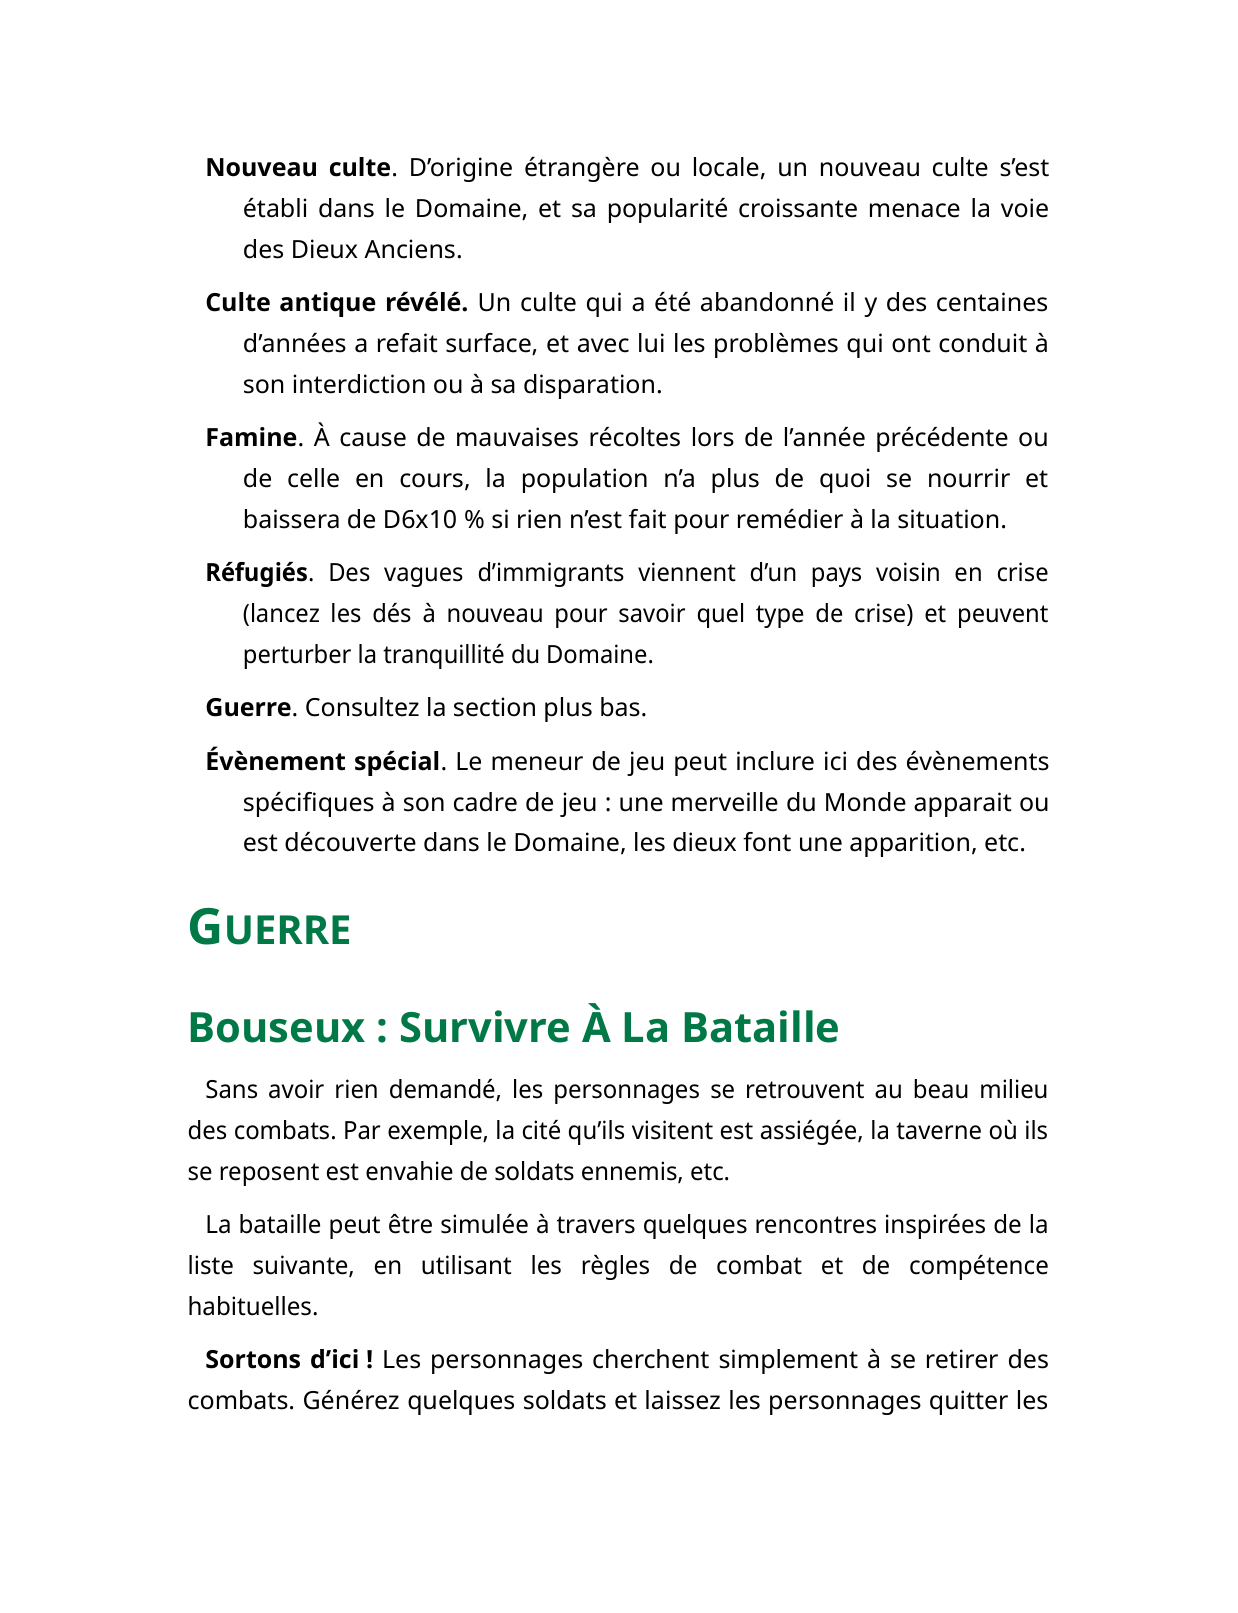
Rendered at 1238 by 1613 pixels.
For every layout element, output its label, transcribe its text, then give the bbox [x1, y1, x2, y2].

text Famine. À cause de mauvaises récoltes lors de l’année précédente ou de celle en cours, la population n’a plus de quoi se nourrir et baissera de D6x10 % si rien n’est fait pour remédier à la situation. [205, 420, 1050, 536]
text Sans avoir rien demandé, les personnages se retrouvent au beau milieu des combats. Par exemple, la cité qu’ils visitent est assiégée, la taverne où ils se reposent est envahie de soldats ennemis, etc. [187, 1072, 1050, 1188]
text Sortons d’ici ! Les personnages cherchent simplement à se retirer des combats. Générez quelques soldats et laissez les personnages quitter les [187, 1342, 1050, 1417]
text Réfugiés. Des vagues d’immigrants viennent d’un pays voisin en crise (lancez les dés à nouveau pour savoir quel type de crise) et peuvent perturber la tranquillité du Domaine. [205, 555, 1050, 671]
text Bouseux : Survivre À La Bataille [187, 997, 1050, 1054]
text Évènement spécial. Le meneur de jeu peut inclure ici des évènements spécifiques à son cadre de jeu : une merveille du Monde apparait ou est découverte dans le Domaine, les dieux font une apparition, etc. [205, 743, 1050, 859]
text Nouveau culte. D’origine étrangère ou locale, un nouveau culte s’est établi dans le Domaine, et sa popularité croissante menace la voie des Dieux Anciens. [205, 150, 1050, 266]
subtitle Guerre [187, 891, 1050, 959]
text Guerre. Consultez la section plus bas. [205, 690, 1050, 724]
text Culte antique révélé. Un culte qui a été abandonné il y des centaines d’années a refait surface, et avec lui les problèmes qui ont conduit à son interdiction ou à sa disparation. [205, 285, 1050, 401]
text La bataille peut être simulée à travers quelques rencontres inspirées de la liste suivante, en utilisant les règles de combat et de compétence habituelles. [187, 1207, 1050, 1323]
